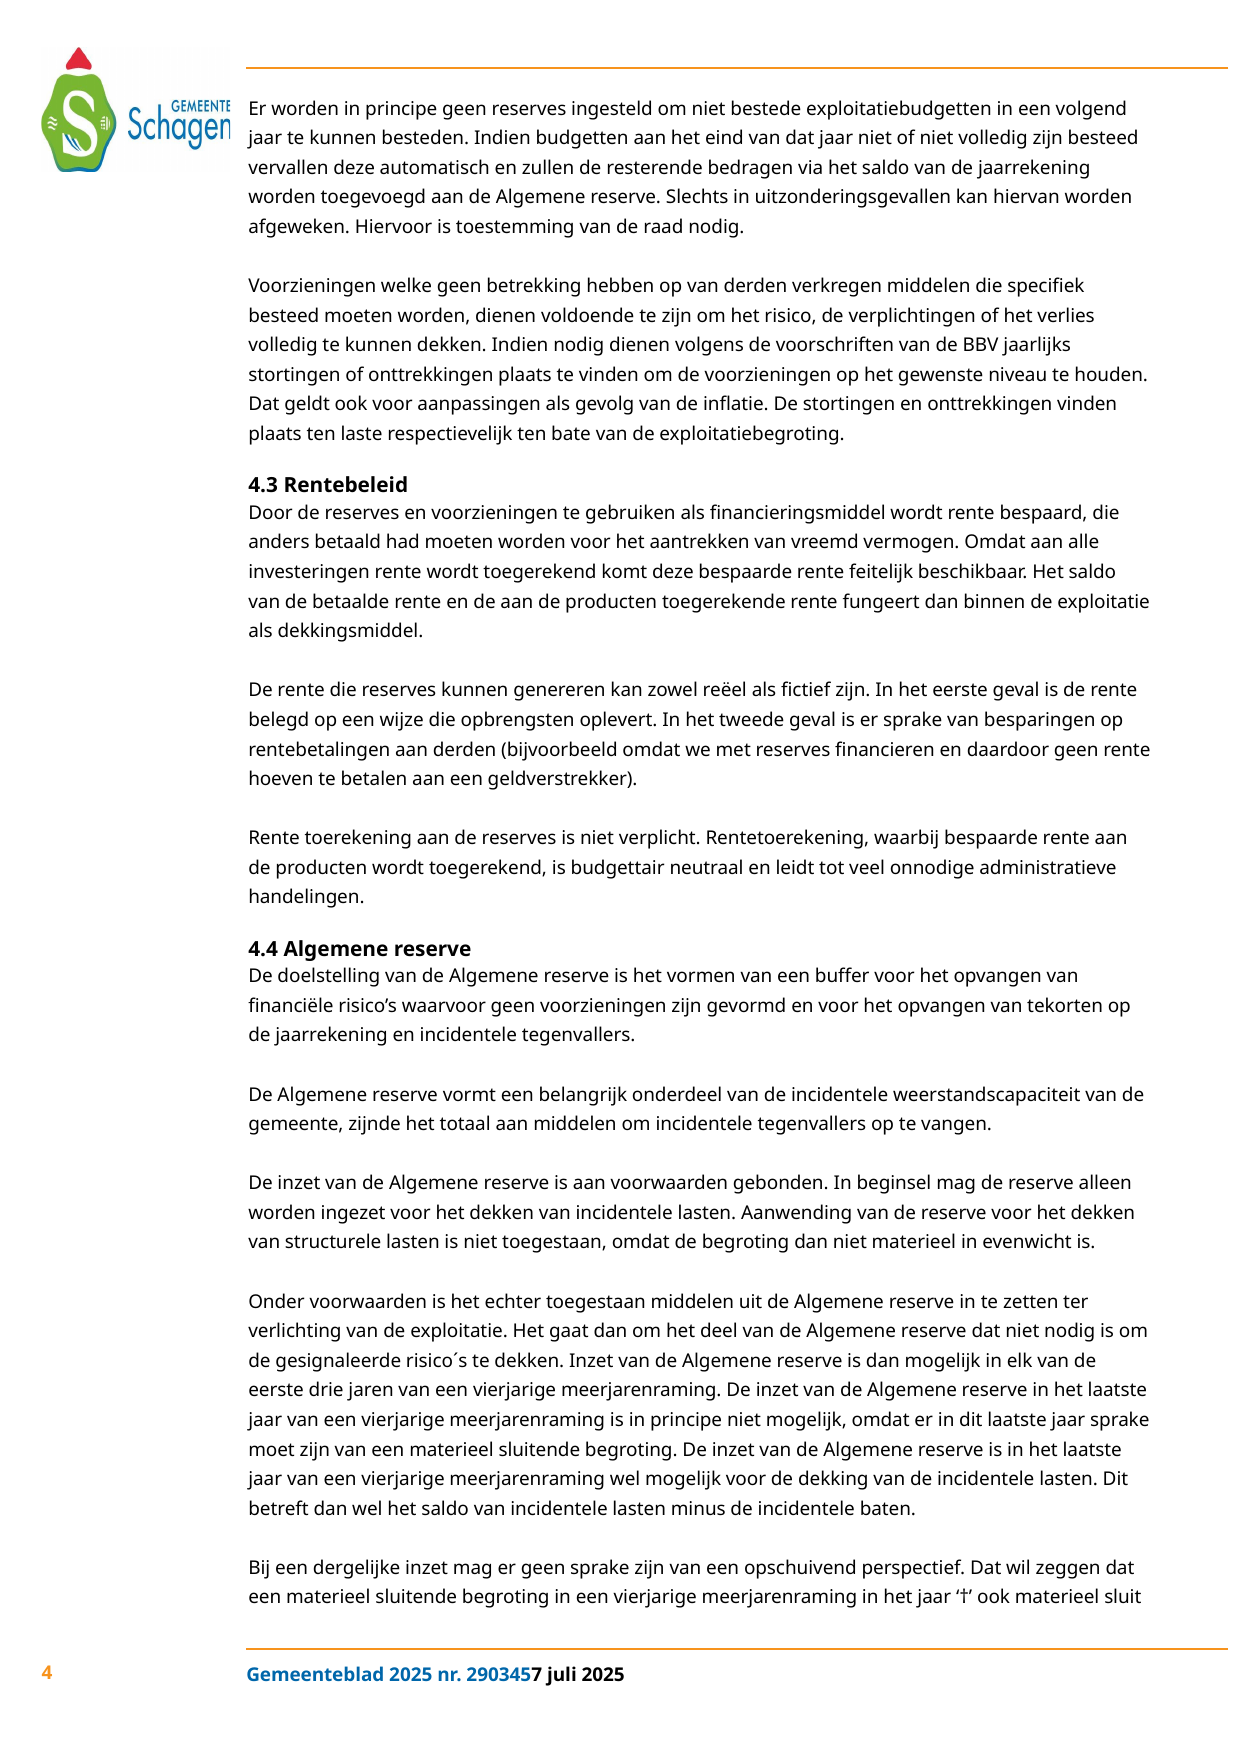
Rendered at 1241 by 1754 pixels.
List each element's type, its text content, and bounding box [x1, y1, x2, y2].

text De inzet van de Algemene reserve is aan voorwaarden gebonden. In beginsel mag de reserve alleen worden ingezet voor het dekken van incidentele lasten. Aanwending van de reserve voor het dekken van structurele lasten is niet toegestaan, omdat de begroting dan niet materieel in evenwicht is. [248, 1169, 1152, 1254]
text Rente toerekening aan de reserves is niet verplicht. Rentetoerekening, waarbij bespaarde rente aan de producten wordt toegerekend, is budgettair neutraal en leidt tot veel onnodige administratieve handelingen. [248, 824, 1152, 909]
text De Algemene reserve vormt een belangrijk onderdeel van de incidentele weerstandscapaciteit van de gemeente, zijnde het totaal aan middelen om incidentele tegenvallers op te vangen. [248, 1081, 1152, 1136]
text 4.4 Algemene reserve [248, 934, 1152, 962]
picture [41, 47, 231, 172]
text Bij een dergelijke inzet mag er geen sprake zijn van een opschuivend perspectief. Dat wil zeggen dat een materieel sluitende begroting in een vierjarige meerjarenraming in het jaar ‘†’ ook materieel sluit [248, 1554, 1152, 1609]
text 4.3 Rentebeleid [248, 471, 1152, 499]
text De doelstelling van de Algemene reserve is het vormen van een buffer voor het opvangen van financiële risico’s waarvoor geen voorzieningen zijn gevormd en voor het opvangen van tekorten op de jaarrekening en incidentele tegenvallers. [248, 962, 1152, 1047]
text Door de reserves en voorzieningen te gebruiken als financieringsmiddel wordt rente bespaard, die anders betaald had moeten worden voor het aantrekken van vreemd vermogen. Omdat aan alle investeringen rente wordt toegerekend komt deze bespaarde rente feitelijk beschikbaar. Het saldo van de betaalde rente en de aan de producten toegerekende rente fungeert dan binnen de exploitatie als dekkingsmiddel. [248, 499, 1152, 643]
text Onder voorwaarden is het echter toegestaan middelen uit de Algemene reserve in te zetten ter verlichting van de exploitatie. Het gaat dan om het deel van de Algemene reserve dat niet nodig is om de gesignaleerde risico´s te dekken. Inzet van de Algemene reserve is dan mogelijk in elk van de eerste drie jaren van een vierjarige meerjarenraming. De inzet van de Algemene reserve in het laatste jaar van een vierjarige meerjarenraming is in principe niet mogelijk, omdat er in dit laatste jaar sprake moet zijn van een materieel sluitende begroting. De inzet van de Algemene reserve is in het laatste jaar van een vierjarige meerjarenraming wel mogelijk voor de dekking van de incidentele lasten. Dit betreft dan wel het saldo van incidentele lasten minus de incidentele baten. [248, 1288, 1152, 1521]
text De rente die reserves kunnen genereren kan zowel reëel als fictief zijn. In het eerste geval is de rente belegd op een wijze die opbrengsten oplevert. In het tweede geval is er sprake van besparingen op rentebetalingen aan derden (bijvoorbeeld omdat we met reserves financieren en daardoor geen rente hoeven te betalen aan een geldverstrekker). [248, 677, 1152, 791]
text Er worden in principe geen reserves ingesteld om niet bestede exploitatiebudgetten in een volgend jaar te kunnen besteden. Indien budgetten aan het eind van dat jaar niet of niet volledig zijn besteed vervallen deze automatisch en zullen de resterende bedragen via het saldo van de jaarrekening worden toegevoegd aan de Algemene reserve. Slechts in uitzonderingsgevallen kan hiervan worden afgeweken. Hiervoor is toestemming van de raad nodig. [248, 95, 1152, 239]
text Voorzieningen welke geen betrekking hebben op van derden verkregen middelen die specifiek besteed moeten worden, dienen voldoende te zijn om het risico, de verplichtingen of het verlies volledig te kunnen dekken. Indien nodig dienen volgens de voorschriften van de BBV jaarlijks stortingen of onttrekkingen plaats te vinden om de voorzieningen op het gewenste niveau te houden. Dat geldt ook voor aanpassingen als gevolg van de inflatie. De stortingen en onttrekkingen vinden plaats ten laste respectievelijk ten bate van de exploitatiebegroting. [248, 272, 1152, 446]
